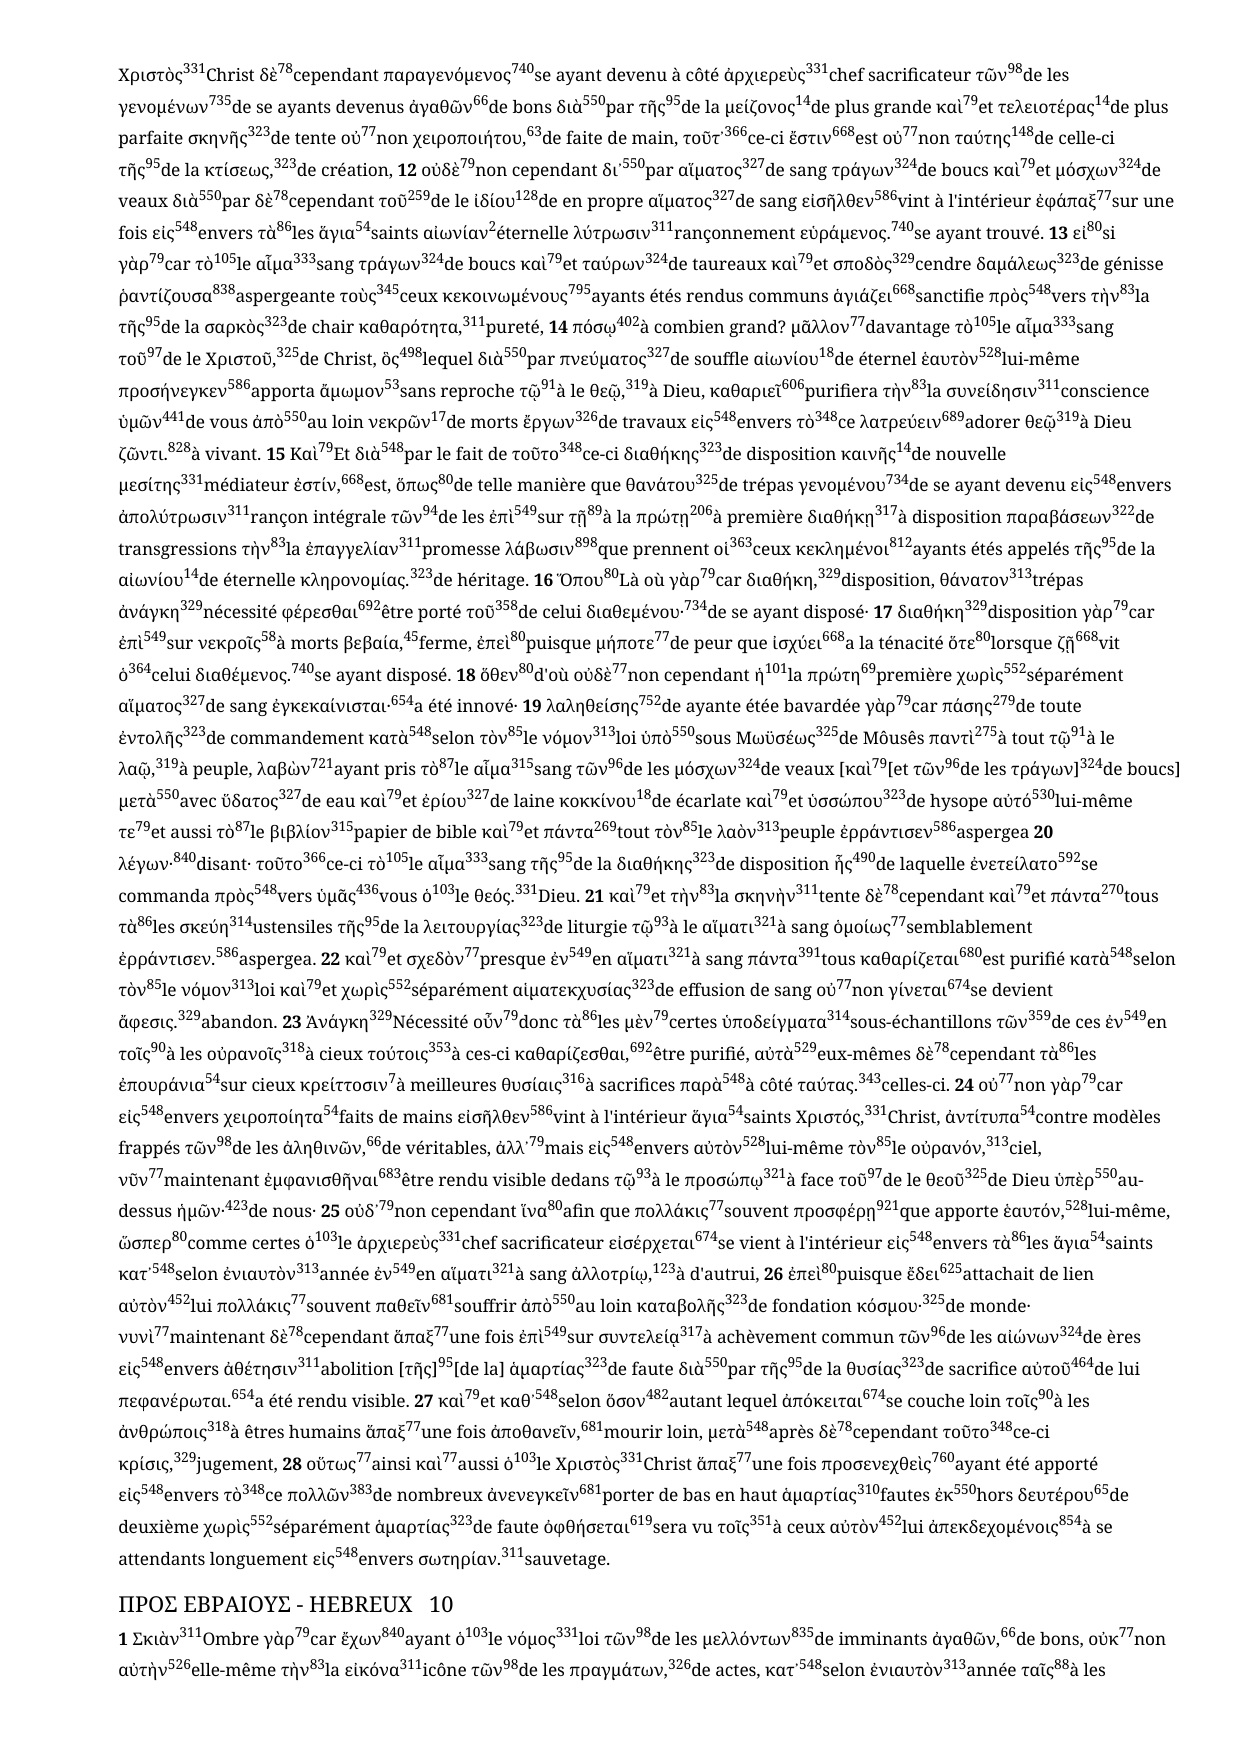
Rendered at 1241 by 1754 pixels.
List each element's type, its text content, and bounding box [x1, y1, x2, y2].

text ΠΡΟΣ ΕΒΡΑΙΟΥΣ - HEBREUX 10 [118, 1589, 1181, 1618]
text 1 Εἶχεν625Avait μὲν77certes οὖν79donc [καὶ]79[et] ἡ101la πρώτη69première δικαιώματα314actes de justifications λατρείας323de adoration τό87le τε79et aussi ἅγιον55saint κοσμικόν.6du monde. 2 σκηνὴ329tente γὰρ79car κατεσκευάσθη600fut préparé de haut en bas ἡ101la πρώτη20première ἐν549en ᾗ484à laquelle ἥ101la τε79et aussi λυχνία329chandelier καὶ79et ἡ101la τράπεζα329table καὶ79et ἡ101la πρόθεσις329position en avant τῶν96de les ἄρτων,324de pains, ἥτις496laquelle une quelconque λέγεται680est dit Ἅγια·45Sainte· 3 μετὰ548après δὲ78cependant τὸ87le δεύτερον204deuxième καταπέτασμα315rideau étendu σκηνὴ329tente ἡ362celle λεγομένη889étante dite Ἅγια69Sainte Ἁγίων,66de Saints, 4 χρυσοῦν6d'or ἔχουσα838ayante θυμιατήριον315instrument à sacrifice de l'encens καὶ79et τὴν83la κιβωτὸν311arche τῆς95de la διαθήκης323de disposition περικεκαλυμμένην794ayante étée couverte autour πάντοθεν77en toutes parts χρυσίῳ,321à objet d'or, ἐν549en ᾗ484à laquelle στάμνος329stamnos χρυσῆ20d'or ἔχουσα838ayante τὸ87le μάννα315manne καὶ79et ἡ101la ῥάβδος329bâton Ἀαρὼν325de Aaron ἡ362celle βλαστήσασα719ayante germée καὶ79et αἱ100les πλάκες328plaques τῆς95de la διαθήκης,323de disposition, 5 ὑπεράνω552au-dessus du haut δὲ78cependant αὐτῆς462de elle Χερουβὶν332Chérubins δόξης323de gloire κατασκιάζοντα841ombrageants de haut en bas τὸ87le ἱλαστήριον·315propitiatoire· περὶ550autour ὧν493de lesquels οὐκ77non ἔστιν668est νῦν77maintenant λέγειν689dire κατὰ548selon μέρος.315part. 6 Τούτων359de Ces-ci δὲ78cependant οὕτως77ainsi κατεσκευασμένων808de ayants étés préparés de haut en bas εἰς548envers μὲν79certes τὴν83la πρώτην201première σκηνὴν311tente διὰ550par παντὸς386de tout εἰσίασιν667entrent οἱ102les ἱερεῖς330sacrificateurs τὰς82les λατρείας310adorations ἐπιτελοῦντες,839achevants au-dessus, 7 εἰς548envers δὲ78cependant τὴν83la δευτέραν51deuxième ἅπαξ77une fois τοῦ97de le ἐνιαυτοῦ325de année μόνος132seul ὁ103le ἀρχιερεύς,331chef sacrificateur, οὐ77non χωρὶς552séparément αἵματος327de sang ὃ482lequel προσφέρει668apporte ὑπὲρ550au-dessus ἑαυτοῦ537de lui-même καὶ79et τῶν98de les τοῦ97de le λαοῦ325de peuple ἀγνοημάτων,326de actes de méconnaissances, 8 τοῦτο348ce-ci δηλοῦντος836de mettant en évidence τοῦ99de le πνεύματος327de souffle τοῦ99de le ἁγίου,18de saint, μήπω77ne pas encore πεφανερῶσθαι688avoir été rendu visible τὴν83la τῶν98de les ἁγίων66de saints ὁδὸν311chemin ἔτι77encore τῆς95de la πρώτης209de première σκηνῆς323de tente ἐχούσης832de ayante στάσιν,311dressement, 9 ἥτις496laquelle une quelconque παραβολὴ329parabole εἰς548envers τὸν85le καιρὸν313moment τὸν346celui ἐνεστηκότα,770ayant dressé dedans, καθ᾽548selon ἣν478laquelle δῶρά332dons τε79et aussi καὶ79et θυσίαι328sacrifices προσφέρονται679sont apportés μὴ77ne pas δυνάμεναι864se pouvantes κατὰ548selon συνείδησιν311conscience τελειῶσαι681perfectionner τὸν346celui λατρεύοντα,822adorant, 10 μόνον77seulement ἐπὶ549sur βρώμασιν320à aliments καὶ79et πόμασιν320à breuvages καὶ79et διαφόροις9à différents βαπτισμοῖς,318à baptisations, δικαιώματα332actes de justifications σαρκὸς323de chair μέχρι80jusqu'à καιροῦ325de moment διορθώσεως323de rectification ἐπικείμενα.868se couchants sur. 11 Χριστὸς331Christ δὲ78cependant παραγενόμενος740se ayant devenu à côté ἀρχιερεὺς331chef sacrificateur τῶν98de les γενομένων735de se ayants devenus ἀγαθῶν66de bons διὰ550par τῆς95de la μείζονος14de plus grande καὶ79et τελειοτέρας14de plus parfaite σκηνῆς323de tente οὐ77non χειροποιήτου,63de faite de main, τοῦτ᾽366ce-ci ἔστιν668est οὐ77non ταύτης148de celle-ci τῆς95de la κτίσεως,323de création, 12 οὐδὲ79non cependant δι᾽550par αἵματος327de sang τράγων324de boucs καὶ79et μόσχων324de veaux διὰ550par δὲ78cependant τοῦ259de le ἰδίου128de en propre αἵματος327de sang εἰσῆλθεν586vint à l'intérieur ἐφάπαξ77sur une fois εἰς548envers τὰ86les ἅγια54saints αἰωνίαν2éternelle λύτρωσιν311rançonnement εὑράμενος.740se ayant trouvé. 13 εἰ80si γὰρ79car τὸ105le αἷμα333sang τράγων324de boucs καὶ79et ταύρων324de taureaux καὶ79et σποδὸς329cendre δαμάλεως323de génisse ῥαντίζουσα838aspergeante τοὺς345ceux κεκοινωμένους795ayants étés rendus communs ἁγιάζει668sanctifie πρὸς548vers τὴν83la τῆς95de la σαρκὸς323de chair καθαρότητα,311pureté, 14 πόσῳ402à combien grand? μᾶλλον77davantage τὸ105le αἷμα333sang τοῦ97de le Χριστοῦ,325de Christ, ὃς498lequel διὰ550par πνεύματος327de souffle αἰωνίου18de éternel ἑαυτὸν528lui-même προσήνεγκεν586apporta ἄμωμον53sans reproche τῷ91à le θεῷ,319à Dieu, καθαριεῖ606purifiera τὴν83la συνείδησιν311conscience ὑμῶν441de vous ἀπὸ550au loin νεκρῶν17de morts ἔργων326de travaux εἰς548envers τὸ348ce λατρεύειν689adorer θεῷ319à Dieu ζῶντι.828à vivant. 15 Καὶ79Et διὰ548par le fait de τοῦτο348ce-ci διαθήκης323de disposition καινῆς14de nouvelle μεσίτης331médiateur ἐστίν,668est, ὅπως80de telle manière que θανάτου325de trépas γενομένου734de se ayant devenu εἰς548envers ἀπολύτρωσιν311rançon intégrale τῶν94de les ἐπὶ549sur τῇ89à la πρώτῃ206à première διαθήκῃ317à disposition παραβάσεων322de transgressions τὴν83la ἐπαγγελίαν311promesse λάβωσιν898que prennent οἱ363ceux κεκλημένοι812ayants étés appelés τῆς95de la αἰωνίου14de éternelle κληρονομίας.323de héritage. 16 Ὅπου80Là où γὰρ79car διαθήκη,329disposition, θάνατον313trépas ἀνάγκη329nécessité φέρεσθαι692être porté τοῦ358de celui διαθεμένου·734de se ayant disposé· 17 διαθήκη329disposition γὰρ79car ἐπὶ549sur νεκροῖς58à morts βεβαία,45ferme, ἐπεὶ80puisque μήποτε77de peur que ἰσχύει668a la ténacité ὅτε80lorsque ζῇ668vit ὁ364celui διαθέμενος.740se ayant disposé. 18 ὅθεν80d'où οὐδὲ77non cependant ἡ101la πρώτη69première χωρὶς552séparément αἵματος327de sang ἐγκεκαίνισται·654a été innové· 19 λαληθείσης752de ayante étée bavardée γὰρ79car πάσης279de toute ἐντολῆς323de commandement κατὰ548selon τὸν85le νόμον313loi ὑπὸ550sous Μωϋσέως325de Môusês παντὶ275à tout τῷ91à le λαῷ,319à peuple, λαβὼν721ayant pris τὸ87le αἷμα315sang τῶν96de les μόσχων324de veaux [καὶ79[et τῶν96de les τράγων]324de boucs] μετὰ550avec ὕδατος327de eau καὶ79et ἐρίου327de laine κοκκίνου18de écarlate καὶ79et ὑσσώπου323de hysope αὐτό530lui-même τε79et aussi τὸ87le βιβλίον315papier de bible καὶ79et πάντα269tout τὸν85le λαὸν313peuple ἐρράντισεν586aspergea 20 λέγων·840disant· τοῦτο366ce-ci τὸ105le αἷμα333sang τῆς95de la διαθήκης323de disposition ἧς490de laquelle ἐνετείλατο592se commanda πρὸς548vers ὑμᾶς436vous ὁ103le θεός.331Dieu. 21 καὶ79et τὴν83la σκηνὴν311tente δὲ78cependant καὶ79et πάντα270tous τὰ86les σκεύη314ustensiles τῆς95de la λειτουργίας323de liturgie τῷ93à le αἵματι321à sang ὁμοίως77semblablement ἐρράντισεν.586aspergea. 22 καὶ79et σχεδὸν77presque ἐν549en αἵματι321à sang πάντα391tous καθαρίζεται680est purifié κατὰ548selon τὸν85le νόμον313loi καὶ79et χωρὶς552séparément αἱματεκχυσίας323de effusion de sang οὐ77non γίνεται674se devient ἄφεσις.329abandon. 23 Ἀνάγκη329Nécessité οὖν79donc τὰ86les μὲν79certes ὑποδείγματα314sous-échantillons τῶν359de ces ἐν549en τοῖς90à les οὐρανοῖς318à cieux τούτοις353à ces-ci καθαρίζεσθαι,692être purifié, αὐτὰ529eux-mêmes δὲ78cependant τὰ86les ἐπουράνια54sur cieux κρείττοσιν7à meilleures θυσίαις316à sacrifices παρὰ548à côté ταύτας.343celles-ci. 24 οὐ77non γὰρ79car εἰς548envers χειροποίητα54faits de mains εἰσῆλθεν586vint à l'intérieur ἅγια54saints Χριστός,331Christ, ἀντίτυπα54contre modèles frappés τῶν98de les ἀληθινῶν,66de véritables, ἀλλ᾽79mais εἰς548envers αὐτὸν528lui-même τὸν85le οὐρανόν,313ciel, νῦν77maintenant ἐμφανισθῆναι683être rendu visible dedans τῷ93à le προσώπῳ321à face τοῦ97de le θεοῦ325de Dieu ὑπὲρ550au-dessus ἡμῶν·423de nous· 25 οὐδ᾽79non cependant ἵνα80afin que πολλάκις77souvent προσφέρῃ921que apporte ἑαυτόν,528lui-même, ὥσπερ80comme certes ὁ103le ἀρχιερεὺς331chef sacrificateur εἰσέρχεται674se vient à l'intérieur εἰς548envers τὰ86les ἅγια54saints κατ᾽548selon ἐνιαυτὸν313année ἐν549en αἵματι321à sang ἀλλοτρίῳ,123à d'autrui, 26 ἐπεὶ80puisque ἔδει625attachait de lien αὐτὸν452lui πολλάκις77souvent παθεῖν681souffrir ἀπὸ550au loin καταβολῆς323de fondation κόσμου·325de monde· νυνὶ77maintenant δὲ78cependant ἅπαξ77une fois ἐπὶ549sur συντελείᾳ317à achèvement commun τῶν96de les αἰώνων324de ères εἰς548envers ἀθέτησιν311abolition [τῆς]95[de la] ἁμαρτίας323de faute διὰ550par τῆς95de la θυσίας323de sacrifice αὐτοῦ464de lui πεφανέρωται.654a été rendu visible. 27 καὶ79et καθ᾽548selon ὅσον482autant lequel ἀπόκειται674se couche loin τοῖς90à les ἀνθρώποις318à êtres humains ἅπαξ77une fois ἀποθανεῖν,681mourir loin, μετὰ548après δὲ78cependant τοῦτο348ce-ci κρίσις,329jugement, 28 οὕτως77ainsi καὶ77aussi ὁ103le Χριστὸς331Christ ἅπαξ77une fois προσενεχθεὶς760ayant été apporté εἰς548envers τὸ348ce πολλῶν383de nombreux ἀνενεγκεῖν681porter de bas en haut ἁμαρτίας310fautes ἐκ550hors δευτέρου65de deuxième χωρὶς552séparément ἁμαρτίας323de faute ὀφθήσεται619sera vu τοῖς351à ceux αὐτὸν452lui ἀπεκδεχομένοις854à se attendants longuement εἰς548envers σωτηρίαν.311sauvetage. [118, 59, 1181, 1570]
